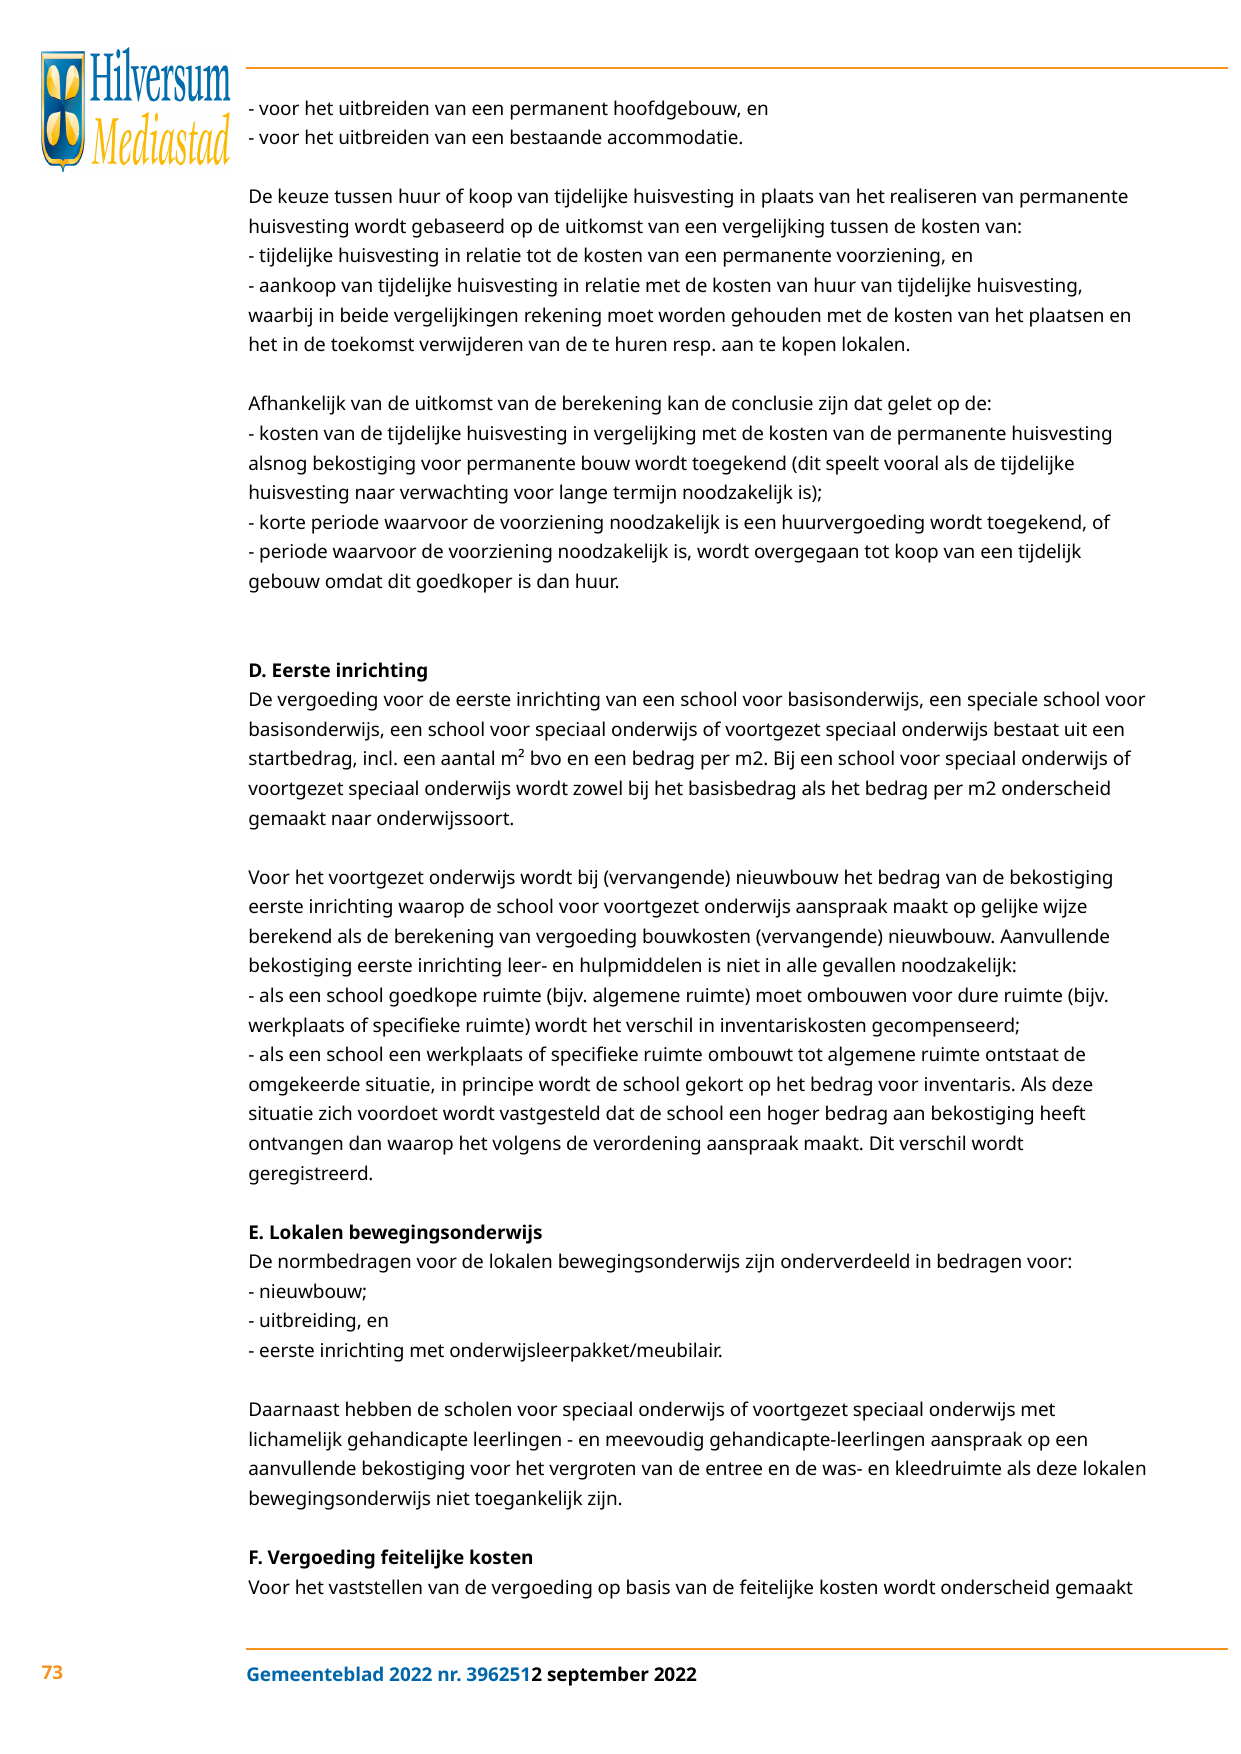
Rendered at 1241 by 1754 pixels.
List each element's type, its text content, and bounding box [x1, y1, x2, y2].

text - tijdelijke huisvesting in relatie tot de kosten van een permanente voorziening, en [248, 243, 1152, 268]
picture [41, 47, 231, 172]
text - voor het uitbreiden van een permanent hoofdgebouw, en [248, 95, 1152, 121]
text - periode waarvoor de voorziening noodzakelijk is, wordt overgegaan tot koop van een tijdelijk gebouw omdat dit goedkoper is dan huur. [248, 538, 1152, 594]
text - kosten van de tijdelijke huisvesting in vergelijking met de kosten van de permanente huisvesting alsnog bekostiging voor permanente bouw wordt toegekend (dit speelt vooral als de tijdelijke huisvesting naar verwachting voor lange termijn noodzakelijk is); [248, 420, 1152, 505]
text De normbedragen voor de lokalen bewegingsonderwijs zijn onderverdeeld in bedragen voor: [248, 1248, 1152, 1274]
text - als een school goedkope ruimte (bijv. algemene ruimte) moet ombouwen voor dure ruimte (bijv. werkplaats of specifieke ruimte) wordt het verschil in inventariskosten gecompenseerd; [248, 982, 1152, 1038]
text Voor het voortgezet onderwijs wordt bij (vervangende) nieuwbouw het bedrag van de bekostiging eerste inrichting waarop de school voor voortgezet onderwijs aanspraak maakt op gelijke wijze berekend als de berekening van vergoeding bouwkosten (vervangende) nieuwbouw. Aanvullende bekostiging eerste inrichting leer- en hulpmiddelen is niet in alle gevallen noodzakelijk: [248, 864, 1152, 978]
text F. Vergoeding feitelijke kosten [248, 1544, 1152, 1570]
text Afhankelijk van de uitkomst van de berekening kan de conclusie zijn dat gelet op de: [248, 391, 1152, 416]
text waarbij in beide vergelijkingen rekening moet worden gehouden met de kosten van het plaatsen en het in de toekomst verwijderen van de te huren resp. aan te kopen lokalen. [248, 302, 1152, 357]
text - korte periode waarvoor de voorziening noodzakelijk is een huurvergoeding wordt toegekend, of [248, 509, 1152, 535]
text - aankoop van tijdelijke huisvesting in relatie met de kosten van huur van tijdelijke huisvesting, [248, 272, 1152, 298]
text - nieuwbouw; [248, 1278, 1152, 1304]
text - voor het uitbreiden van een bestaande accommodatie. [248, 124, 1152, 150]
text Daarnaast hebben de scholen voor speciaal onderwijs of voortgezet speciaal onderwijs met lichamelijk gehandicapte leerlingen - en meevoudig gehandicapte-leerlingen aanspraak op een aanvullende bekostiging voor het vergroten van de entree en de was- en kleedruimte als deze lokalen bewegingsonderwijs niet toegankelijk zijn. [248, 1396, 1152, 1511]
text De vergoeding voor de eerste inrichting van een school voor basisonderwijs, een speciale school voor basisonderwijs, een school voor speciaal onderwijs of voortgezet speciaal onderwijs bestaat uit een startbedrag, incl. een aantal m² bvo en een bedrag per m2. Bij een school voor speciaal onderwijs of voortgezet speciaal onderwijs wordt zowel bij het basisbedrag als het bedrag per m2 onderscheid gemaakt naar onderwijssoort. [248, 686, 1152, 831]
text - eerste inrichting met onderwijsleerpakket/meubilair. [248, 1337, 1152, 1363]
text E. Lokalen bewegingsonderwijs [248, 1219, 1152, 1245]
text - uitbreiding, en [248, 1308, 1152, 1333]
text D. Eerste inrichting [248, 657, 1152, 683]
text Voor het vaststellen van de vergoeding op basis van de feitelijke kosten wordt onderscheid gemaakt [248, 1574, 1152, 1600]
text De keuze tussen huur of koop van tijdelijke huisvesting in plaats van het realiseren van permanente huisvesting wordt gebaseerd op de uitkomst van een vergelijking tussen de kosten van: [248, 183, 1152, 239]
text - als een school een werkplaats of specifieke ruimte ombouwt tot algemene ruimte ontstaat de omgekeerde situatie, in principe wordt de school gekort op het bedrag voor inventaris. Als deze situatie zich voordoet wordt vastgesteld dat de school een hoger bedrag aan bekostiging heeft ontvangen dan waarop het volgens de verordening aanspraak maakt. Dit verschil wordt geregistreerd. [248, 1041, 1152, 1186]
